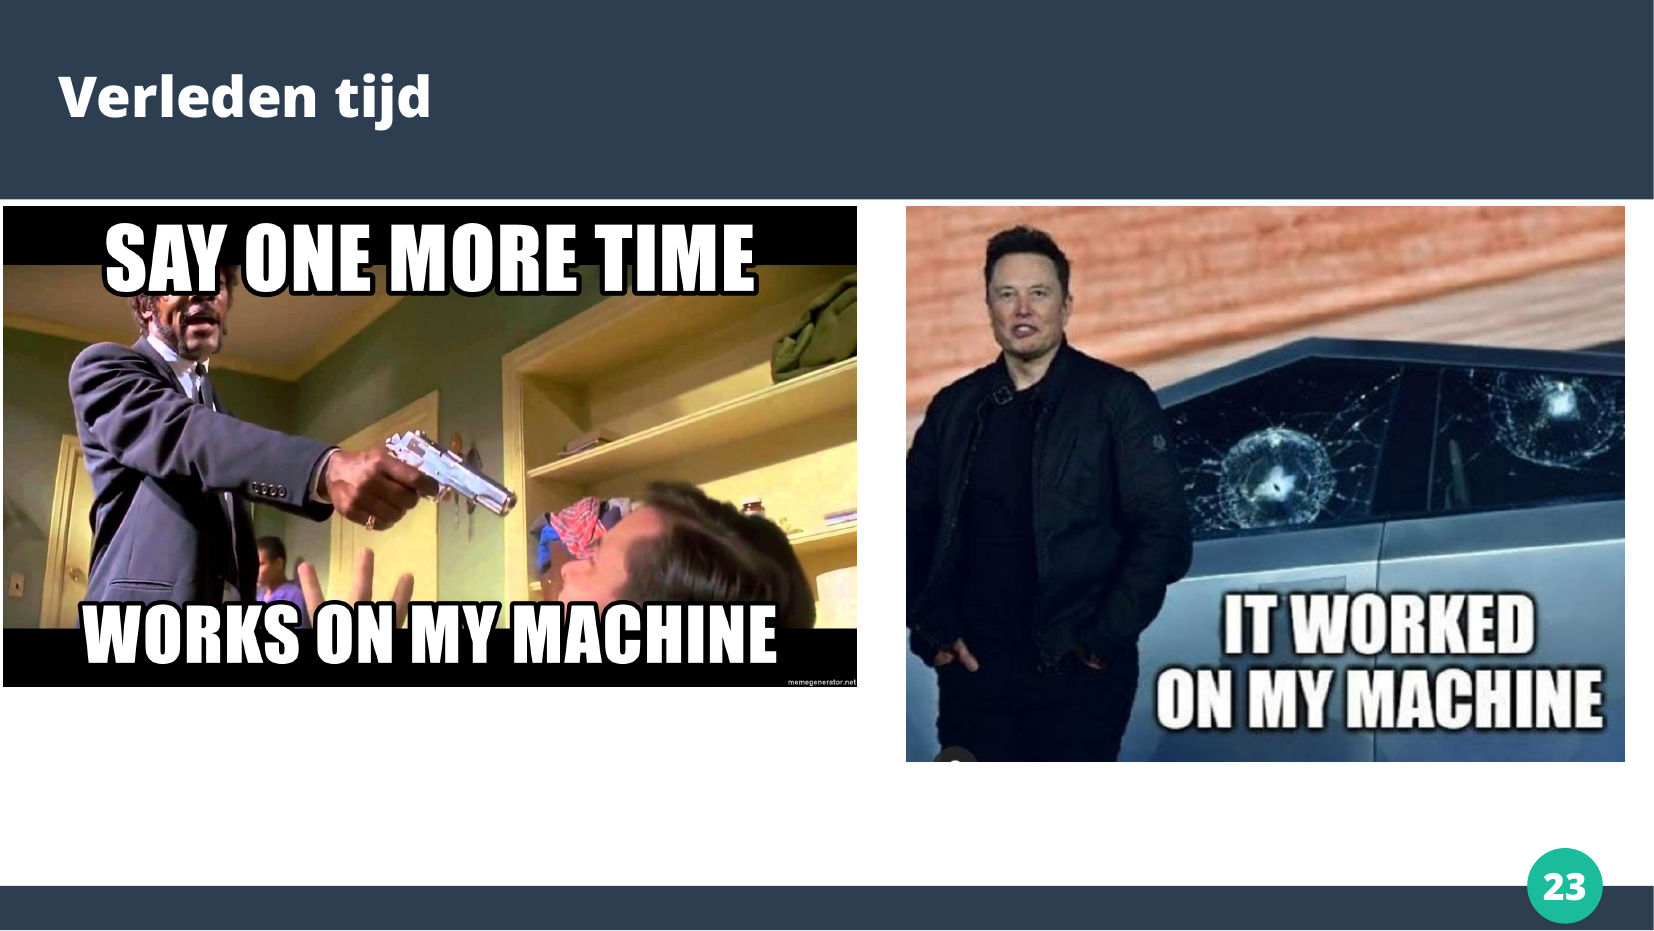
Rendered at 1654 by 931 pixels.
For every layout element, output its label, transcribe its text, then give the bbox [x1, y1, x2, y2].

picture [906, 206, 1625, 762]
picture [3, 206, 857, 687]
title Verleden tijd [59, 37, 1595, 156]
